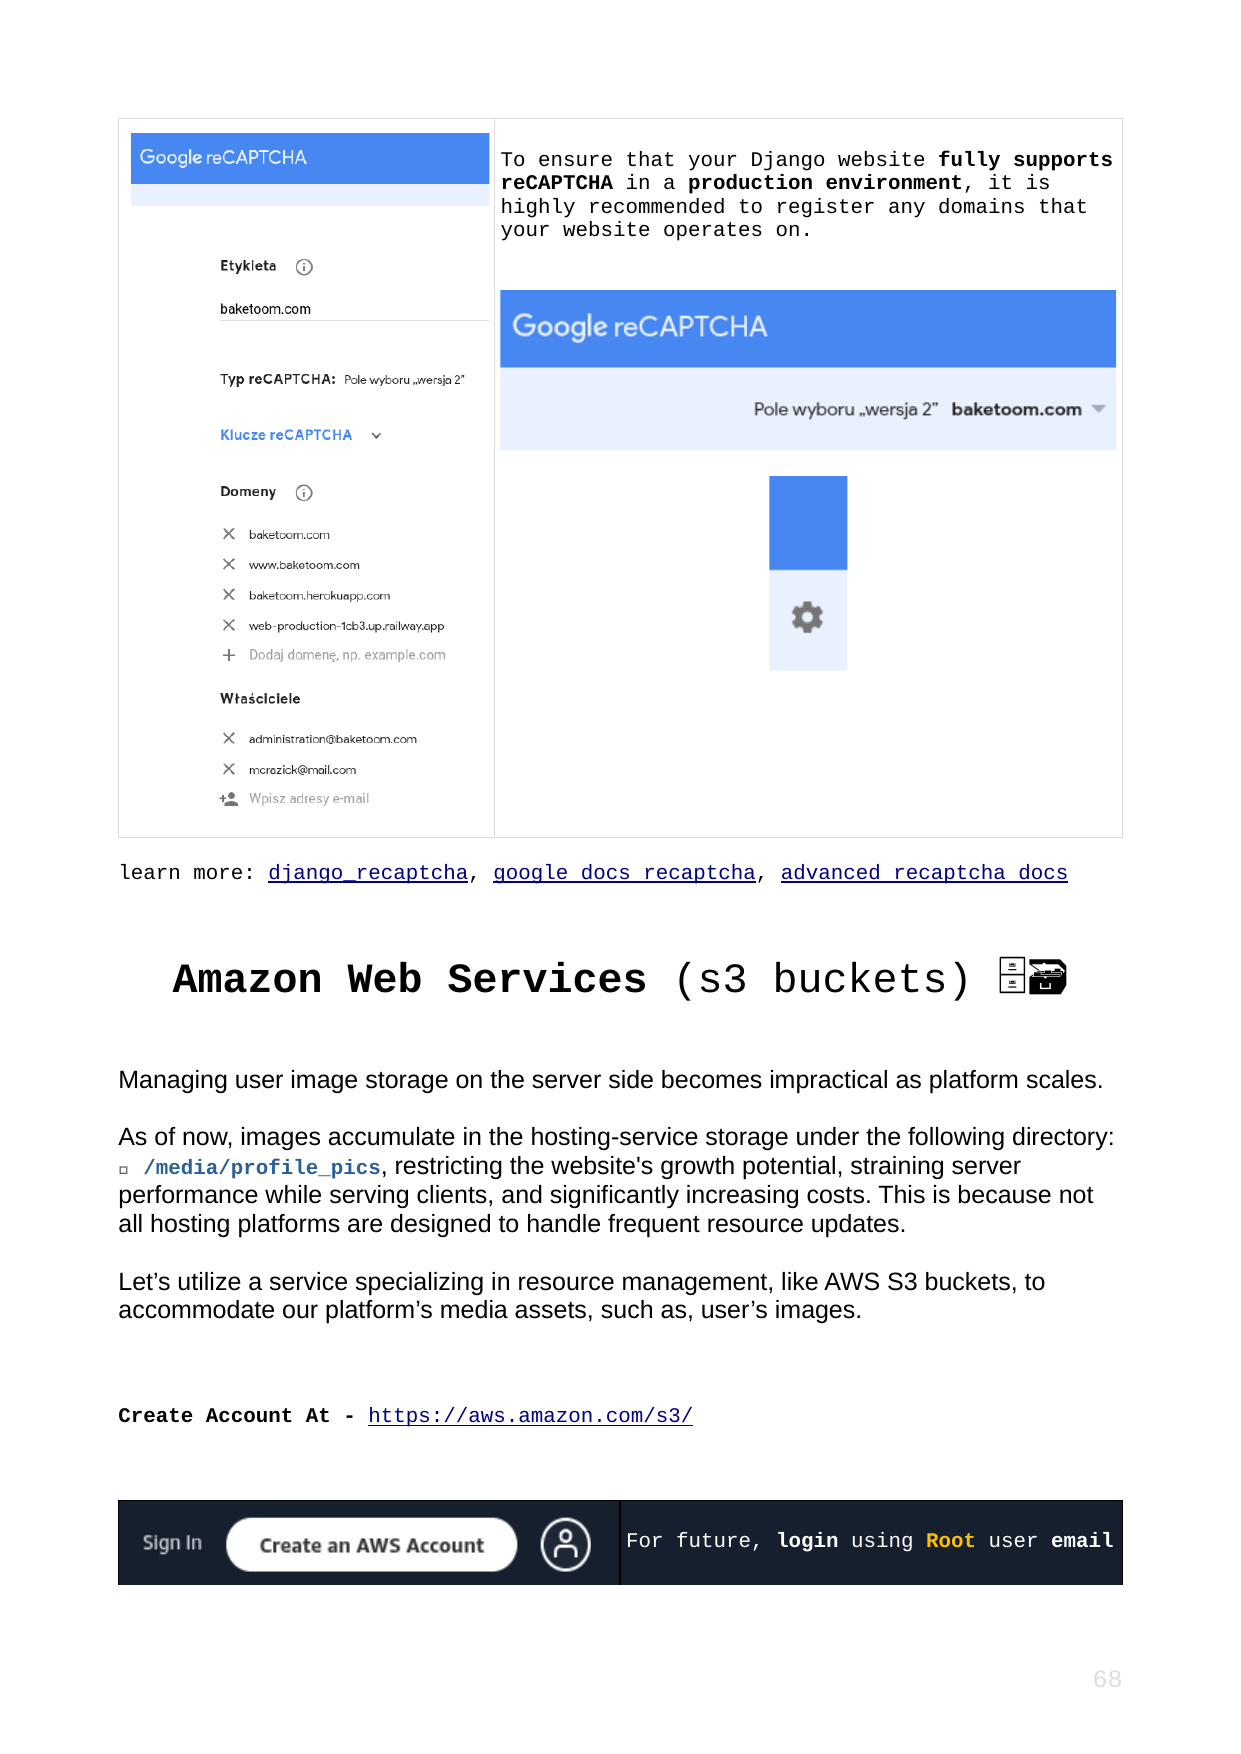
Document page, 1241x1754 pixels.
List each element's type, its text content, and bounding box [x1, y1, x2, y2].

picture [131, 133, 490, 830]
table_header [119, 119, 494, 837]
table_header For future, login using Root user email [621, 1501, 1122, 1585]
table_header [119, 1501, 619, 1585]
picture [769, 476, 848, 674]
table_header To ensure that your Django website fully supports reCAPTCHA in a production environment, it is highly recommended to register any domains that your website operates on. [495, 119, 1122, 837]
picture [125, 1507, 616, 1575]
text As of now, images accumulate in the hosting-service storage under the following directory: 📁 /media/profile_pics, restricting the website's growth potential, straining server performance while serving clients, and significantly increasing costs. This is because not all hosting platforms are designed to handle frequent resource updates. [118, 1122, 1122, 1238]
text Managing user image storage on the server side becomes impractical as platform scales. [118, 1064, 1122, 1093]
text learn more: django_recaptcha, google docs recaptcha, advanced recaptcha docs [118, 862, 1122, 885]
picture [500, 290, 1117, 453]
subtitle Amazon Web Services (s3 buckets) 🗄️🗃️ [118, 910, 1122, 1005]
text Let’s utilize a service specializing in resource management, like AWS S3 buckets, to accommodate our platform’s media assets, such as, user’s images. [118, 1267, 1122, 1324]
text Create Account At - https://aws.amazon.com/s3/ [118, 1405, 1122, 1500]
